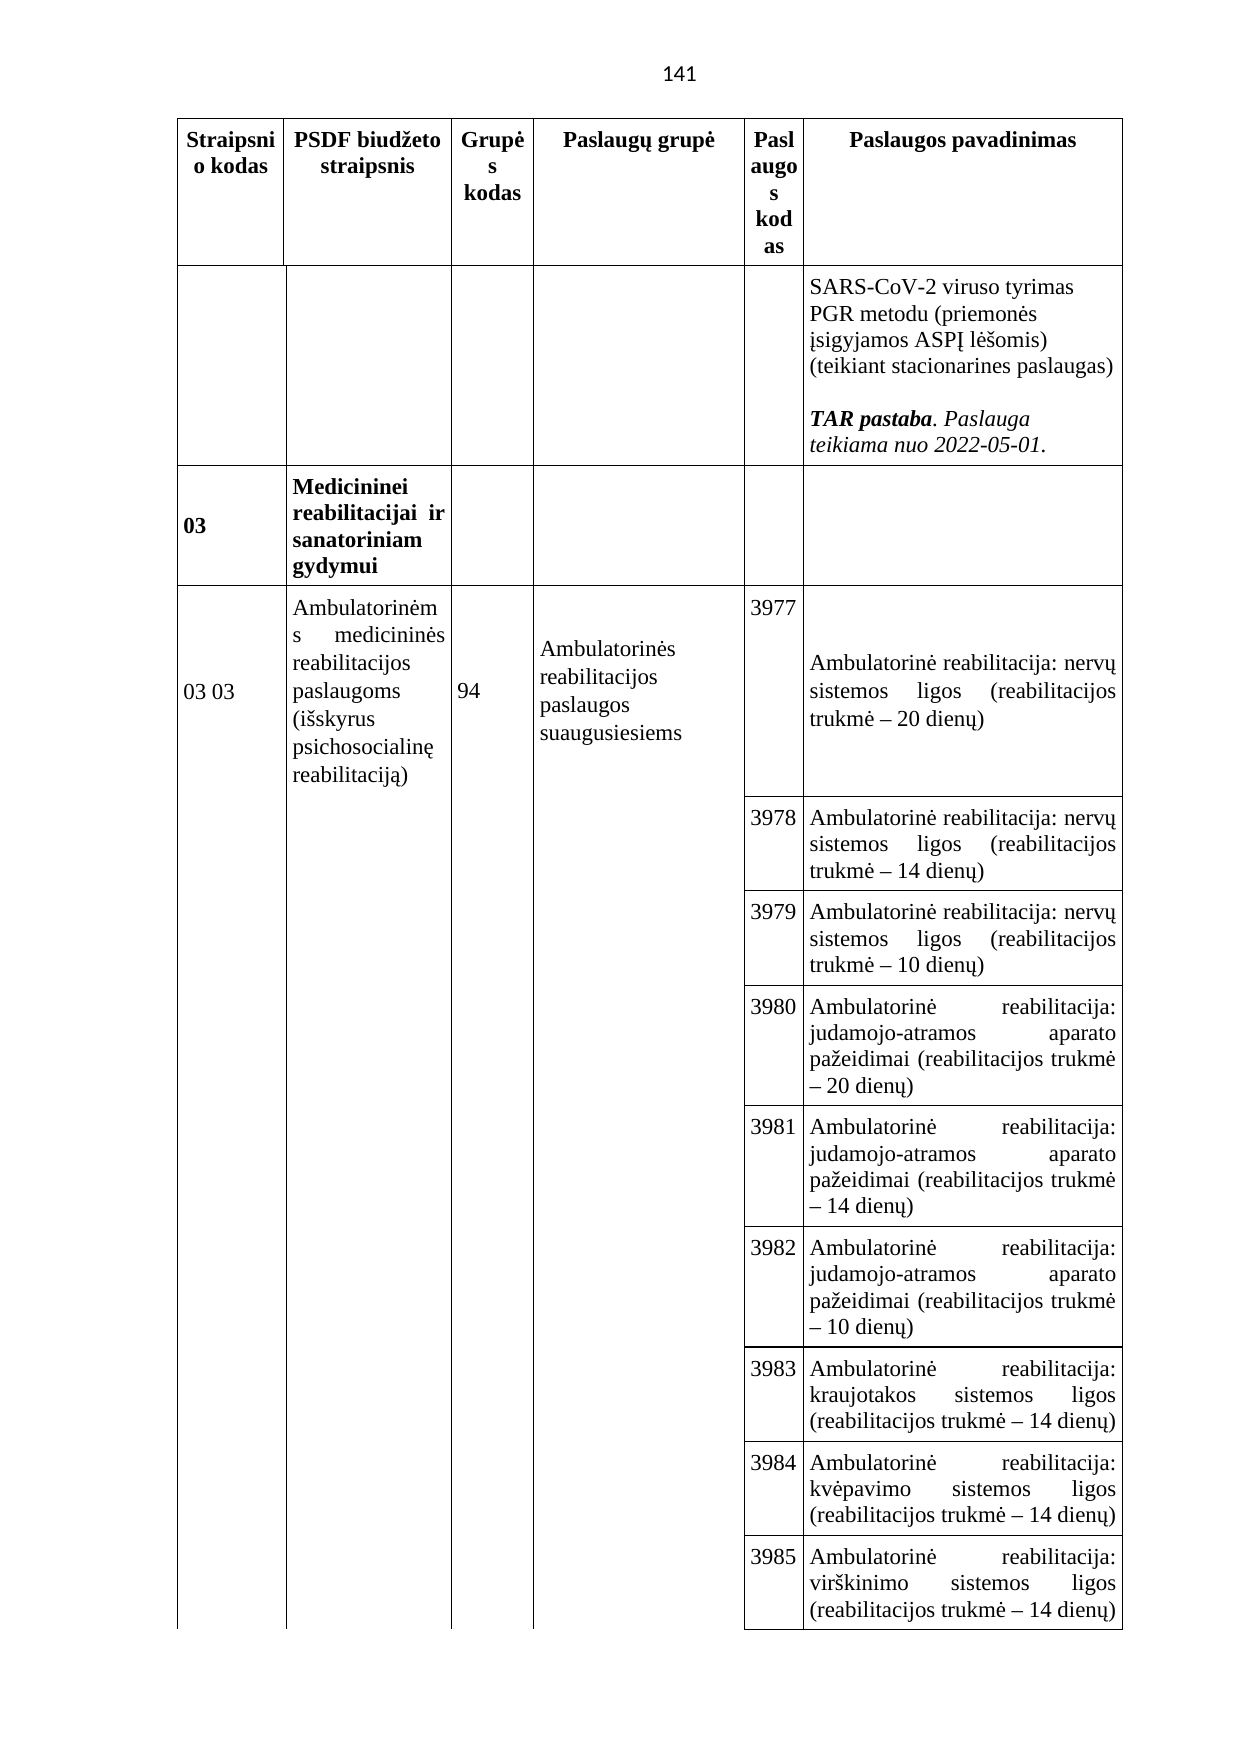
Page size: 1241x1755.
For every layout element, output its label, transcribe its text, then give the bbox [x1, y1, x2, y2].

table_cell [178, 1346, 286, 1441]
table_cell 3982 [745, 1227, 803, 1346]
table_cell [178, 985, 286, 1105]
table_cell 3978 [745, 797, 803, 890]
table_cell [745, 466, 803, 585]
table_cell [178, 1535, 286, 1629]
table_cell [534, 1535, 744, 1629]
table_cell 3977 [745, 586, 803, 796]
table_cell [452, 466, 533, 585]
table_header Paslaugų grupė [534, 119, 744, 265]
table_cell Ambulatorinėms medicininės reabilitacijos paslaugoms (išskyrus psichosocialinę reabilitaciją) [287, 586, 451, 796]
table_cell 3981 [745, 1106, 803, 1226]
table_cell [452, 985, 533, 1105]
table_cell [178, 890, 286, 984]
table_cell [178, 266, 286, 465]
table_cell [534, 266, 744, 465]
table_cell SARS-CoV-2 viruso tyrimas PGR metodu (priemonės įsigyjamos ASPĮ lėšomis) (teikiant stacionarines paslaugas) TAR pastaba. Paslauga teikiama nuo 2022-05-01. [804, 266, 1122, 465]
table_cell [452, 1346, 533, 1441]
table_cell [287, 796, 451, 890]
table_cell [178, 1441, 286, 1535]
table_cell Ambulatorinė reabilitacija: judamojo-atramos aparato pažeidimai (reabilitacijos trukmė – 10 dienų) [804, 1227, 1122, 1346]
table_cell [534, 890, 744, 984]
table_cell 94 [452, 586, 533, 796]
table_cell Ambulatorinė reabilitacija: judamojo-atramos aparato pažeidimai (reabilitacijos trukmė – 20 dienų) [804, 986, 1122, 1105]
table_cell [534, 466, 744, 585]
table_cell [287, 1346, 451, 1441]
table_cell 3980 [745, 986, 803, 1105]
table_cell [178, 1226, 286, 1346]
table_cell [534, 1346, 744, 1441]
table_cell Medicininei reabilitacijai ir sanatoriniam gydymui [287, 466, 451, 585]
table_cell [452, 796, 533, 890]
table_cell [287, 266, 451, 465]
table_cell [287, 1226, 451, 1346]
table_cell Ambulatorinė reabilitacija: nervų sistemos ligos (reabilitacijos trukmė – 10 dienų) [804, 891, 1122, 984]
table_header PSDF biudžeto straipsnis [284, 119, 451, 265]
table_cell 03 03 [178, 586, 286, 796]
table_header Paslaugos kodas [745, 119, 803, 265]
table_cell 3979 [745, 891, 803, 984]
table_cell [534, 985, 744, 1105]
table_cell Ambulatorinė reabilitacija: kvėpavimo sistemos ligos (reabilitacijos trukmė – 14 dienų) [804, 1442, 1122, 1535]
table_cell Ambulatorinė reabilitacija: nervų sistemos ligos (reabilitacijos trukmė – 14 dienų) [804, 797, 1122, 890]
table_cell [534, 1105, 744, 1226]
table_cell [452, 266, 533, 465]
table_cell Ambulatorinė reabilitacija: kraujotakos sistemos ligos (reabilitacijos trukmė – 14 dienų) [804, 1348, 1122, 1441]
table_cell [452, 1226, 533, 1346]
table_cell Ambulatorinė reabilitacija: nervų sistemos ligos (reabilitacijos trukmė – 20 dienų) [804, 586, 1122, 796]
table_cell [804, 466, 1122, 585]
table_cell [452, 1105, 533, 1226]
table_cell [287, 985, 451, 1105]
table_cell [287, 890, 451, 984]
table_cell [287, 1441, 451, 1535]
table_cell Ambulatorinės reabilitacijos paslaugos suaugusiesiems [534, 586, 744, 796]
table_cell [534, 796, 744, 890]
table_cell 3983 [745, 1348, 803, 1441]
table_cell [452, 1535, 533, 1629]
table_cell 03 [178, 466, 286, 585]
table_header Straipsnio kodas [178, 119, 283, 265]
table_cell [745, 266, 803, 465]
table_cell [534, 1226, 744, 1346]
table_cell [287, 1535, 451, 1629]
table_cell [452, 1441, 533, 1535]
table_cell [452, 890, 533, 984]
table_header Paslaugos pavadinimas [804, 119, 1122, 265]
table_cell [534, 1441, 744, 1535]
table_cell 3984 [745, 1442, 803, 1535]
table_cell [287, 1105, 451, 1226]
table_cell 3985 [745, 1536, 803, 1629]
table_header Grupės kodas [452, 119, 533, 265]
table_cell Ambulatorinė reabilitacija: virškinimo sistemos ligos (reabilitacijos trukmė – 14 dienų) [804, 1536, 1122, 1629]
table_cell [178, 1105, 286, 1226]
table_cell [178, 796, 286, 890]
table_cell Ambulatorinė reabilitacija: judamojo-atramos aparato pažeidimai (reabilitacijos trukmė – 14 dienų) [804, 1106, 1122, 1226]
